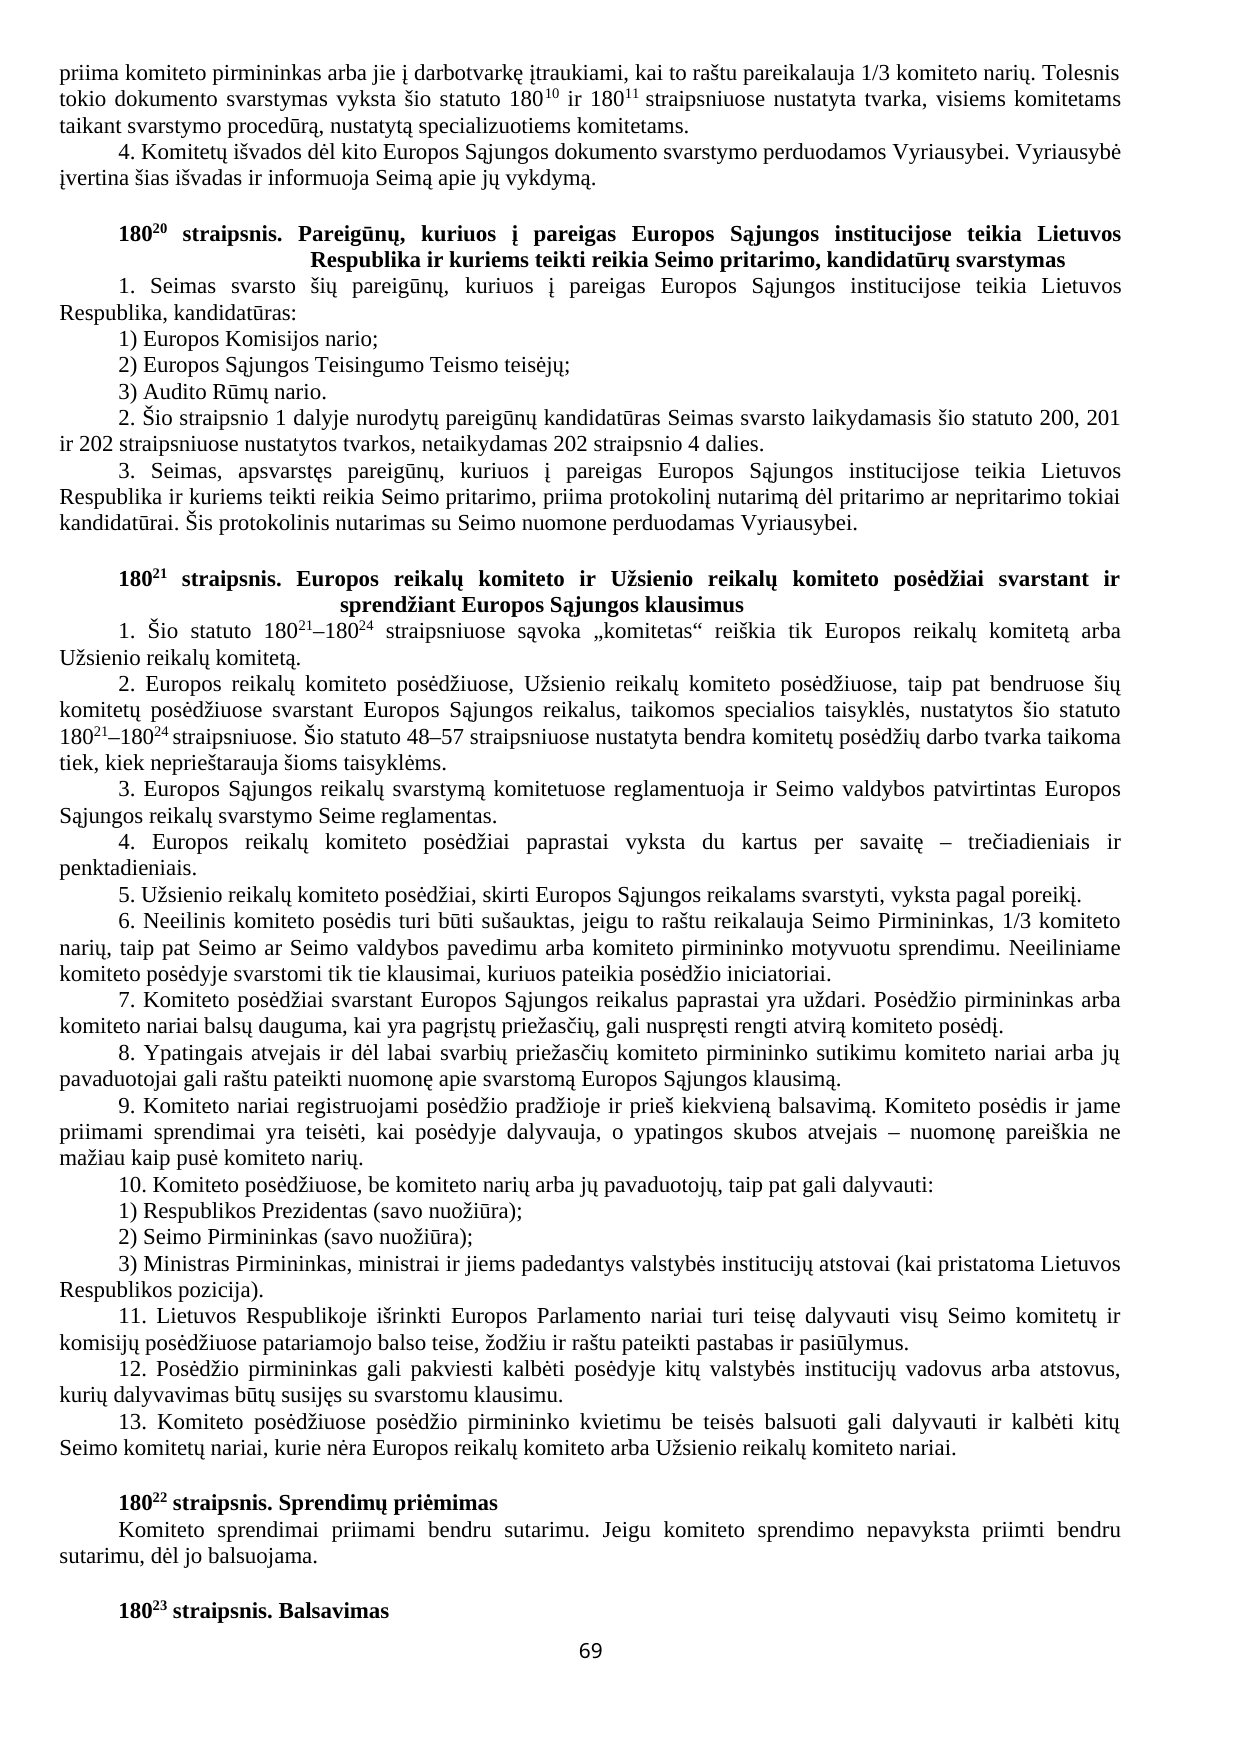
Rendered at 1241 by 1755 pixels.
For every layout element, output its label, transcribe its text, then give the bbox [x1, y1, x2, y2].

text 18020 straipsnis. Pareigūnų, kuriuos į pareigas Europos Sąjungos institucijose teikia Lietuvos Respublika ir kuriems teikti reikia Seimo pritarimo, kandidatūrų svarstymas [118, 219, 1122, 272]
text priima komiteto pirmininkas arba jie į darbotvarkę įtraukiami, kai to raštu pareikalauja 1/3 komiteto narių. Tolesnis tokio dokumento svarstymas vyksta šio statuto 18010 ir 18011 straipsniuose nustatyta tvarka, visiems komitetams taikant svarstymo procedūrą, nustatytą specializuotiems komitetams. [59, 59, 1122, 138]
text 18021 straipsnis. Europos reikalų komiteto ir Užsienio reikalų komiteto posėdžiai svarstant ir sprendžiant Europos Sąjungos klausimus [118, 564, 1122, 617]
text 4. Europos reikalų komiteto posėdžiai paprastai vyksta du kartus per savaitę – trečiadieniais ir penktadieniais. [59, 828, 1122, 881]
text 1) Europos Komisijos nario; [59, 325, 1122, 351]
text Komiteto sprendimai priimami bendru sutarimu. Jeigu komiteto sprendimo nepavyksta priimti bendru sutarimu, dėl jo balsuojama. [59, 1516, 1122, 1568]
text 2. Europos reikalų komiteto posėdžiuose, Užsienio reikalų komiteto posėdžiuose, taip pat bendruose šių komitetų posėdžiuose svarstant Europos Sąjungos reikalus, taikomos specialios taisyklės, nustatytos šio statuto 18021–18024 straipsniuose. Šio statuto 48–57 straipsniuose nustatyta bendra komitetų posėdžių darbo tvarka taikoma tiek, kiek neprieštarauja šioms taisyklėms. [59, 670, 1122, 775]
text 1. Seimas svarsto šių pareigūnų, kuriuos į pareigas Europos Sąjungos institucijose teikia Lietuvos Respublika, kandidatūras: [59, 272, 1122, 325]
text 3) Ministras Pirmininkas, ministrai ir jiems padedantys valstybės institucijų atstovai (kai pristatoma Lietuvos Respublikos pozicija). [59, 1250, 1122, 1302]
text 1) Respublikos Prezidentas (savo nuožiūra); [59, 1197, 1122, 1223]
text 13. Komiteto posėdžiuose posėdžio pirmininko kvietimu be teisės balsuoti gali dalyvauti ir kalbėti kitų Seimo komitetų nariai, kurie nėra Europos reikalų komiteto arba Užsienio reikalų komiteto nariai. [59, 1408, 1122, 1461]
text 6. Neeilinis komiteto posėdis turi būti sušauktas, jeigu to raštu reikalauja Seimo Pirmininkas, 1/3 komiteto narių, taip pat Seimo ar Seimo valdybos pavedimu arba komiteto pirmininko motyvuotu sprendimu. Neeiliniame komiteto posėdyje svarstomi tik tie klausimai, kuriuos pateikia posėdžio iniciatoriai. [59, 907, 1122, 986]
text 18023 straipsnis. Balsavimas [59, 1597, 1122, 1623]
text 1. Šio statuto 18021–18024 straipsniuose sąvoka „komitetas“ reiškia tik Europos reikalų komitetą arba Užsienio reikalų komitetą. [59, 617, 1122, 670]
text 4. Komitetų išvados dėl kito Europos Sąjungos dokumento svarstymo perduodamos Vyriausybei. Vyriausybė įvertina šias išvadas ir informuoja Seimą apie jų vykdymą. [59, 138, 1122, 191]
text 11. Lietuvos Respublikoje išrinkti Europos Parlamento nariai turi teisę dalyvauti visų Seimo komitetų ir komisijų posėdžiuose patariamojo balso teise, žodžiu ir raštu pateikti pastabas ir pasiūlymus. [59, 1302, 1122, 1355]
text 9. Komiteto nariai registruojami posėdžio pradžioje ir prieš kiekvieną balsavimą. Komiteto posėdis ir jame priimami sprendimai yra teisėti, kai posėdyje dalyvauja, o ypatingos skubos atvejais – nuomonę pareiškia ne mažiau kaip pusė komiteto narių. [59, 1092, 1122, 1171]
text 5. Užsienio reikalų komiteto posėdžiai, skirti Europos Sąjungos reikalams svarstyti, vyksta pagal poreikį. [59, 881, 1122, 907]
text 8. Ypatingais atvejais ir dėl labai svarbių priežasčių komiteto pirmininko sutikimu komiteto nariai arba jų pavaduotojai gali raštu pateikti nuomonę apie svarstomą Europos Sąjungos klausimą. [59, 1039, 1122, 1092]
text 2) Seimo Pirmininkas (savo nuožiūra); [59, 1223, 1122, 1250]
text 12. Posėdžio pirmininkas gali pakviesti kalbėti posėdyje kitų valstybės institucijų vadovus arba atstovus, kurių dalyvavimas būtų susijęs su svarstomu klausimu. [59, 1355, 1122, 1408]
text 3. Europos Sąjungos reikalų svarstymą komitetuose reglamentuoja ir Seimo valdybos patvirtintas Europos Sąjungos reikalų svarstymo Seime reglamentas. [59, 775, 1122, 828]
text 3. Seimas, apsvarstęs pareigūnų, kuriuos į pareigas Europos Sąjungos institucijose teikia Lietuvos Respublika ir kuriems teikti reikia Seimo pritarimo, priima protokolinį nutarimą dėl pritarimo ar nepritarimo tokiai kandidatūrai. Šis protokolinis nutarimas su Seimo nuomone perduodamas Vyriausybei. [59, 457, 1122, 536]
text 7. Komiteto posėdžiai svarstant Europos Sąjungos reikalus paprastai yra uždari. Posėdžio pirmininkas arba komiteto nariai balsų dauguma, kai yra pagrįstų priežasčių, gali nuspręsti rengti atvirą komiteto posėdį. [59, 986, 1122, 1039]
text 2) Europos Sąjungos Teisingumo Teismo teisėjų; [59, 351, 1122, 378]
text 18022 straipsnis. Sprendimų priėmimas [59, 1489, 1122, 1516]
text 10. Komiteto posėdžiuose, be komiteto narių arba jų pavaduotojų, taip pat gali dalyvauti: [59, 1171, 1122, 1197]
text 2. Šio straipsnio 1 dalyje nurodytų pareigūnų kandidatūras Seimas svarsto laikydamasis šio statuto 200, 201 ir 202 straipsniuose nustatytos tvarkos, netaikydamas 202 straipsnio 4 dalies. [59, 404, 1122, 457]
text 3) Audito Rūmų nario. [59, 378, 1122, 404]
